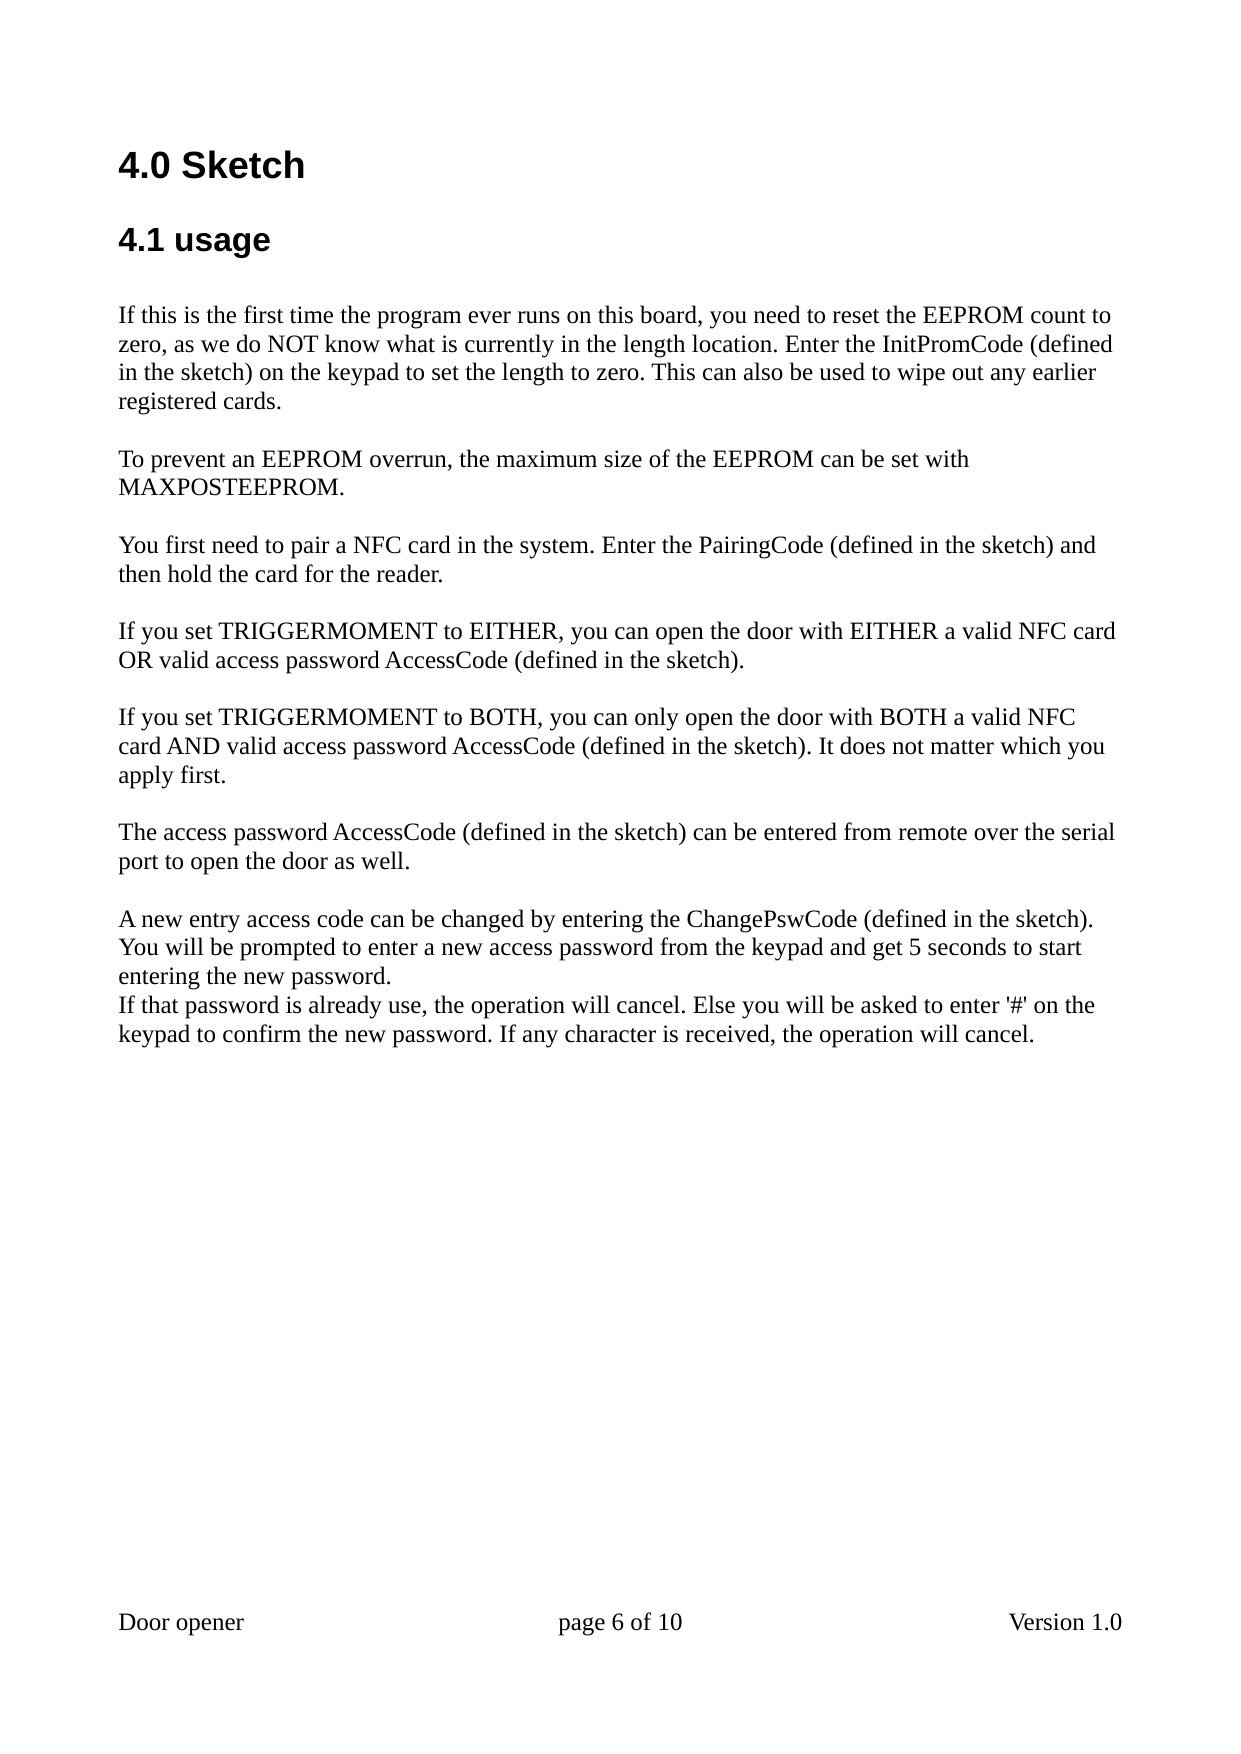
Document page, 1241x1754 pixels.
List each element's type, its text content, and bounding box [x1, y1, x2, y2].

subtitle 4.0 Sketch [118, 143, 1122, 187]
text If you set TRIGGERMOMENT to EITHER, you can open the door with EITHER a valid NFC card OR valid access password AccessCode (defined in the sketch). [118, 616, 1122, 674]
text You first need to pair a NFC card in the system. Enter the PairingCode (defined in the sketch) and then hold the card for the reader. [118, 530, 1122, 587]
subtitle 4.1 usage [118, 220, 1122, 259]
text A new entry access code can be changed by entering the ChangePswCode (defined in the sketch). You will be prompted to enter a new access password from the keypad and get 5 seconds to start entering the new password. [118, 904, 1122, 990]
text If this is the first time the program ever runs on this board, you need to reset the EEPROM count to zero, as we do NOT know what is currently in the length location. Enter the InitPromCode (defined in the sketch) on the keypad to set the length to zero. This can also be used to wipe out any earlier registered cards. [118, 300, 1122, 415]
text If you set TRIGGERMOMENT to BOTH, you can only open the door with BOTH a valid NFC card AND valid access password AccessCode (defined in the sketch). It does not matter which you apply first. [118, 702, 1122, 789]
text If that password is already use, the operation will cancel. Else you will be asked to enter '#' on the keypad to confirm the new password. If any character is received, the operation will cancel. [118, 990, 1122, 1047]
text The access password AccessCode (defined in the sketch) can be entered from remote over the serial port to open the door as well. [118, 817, 1122, 875]
text To prevent an EEPROM overrun, the maximum size of the EEPROM can be set with MAXPOSTEEPROM. [118, 444, 1122, 501]
